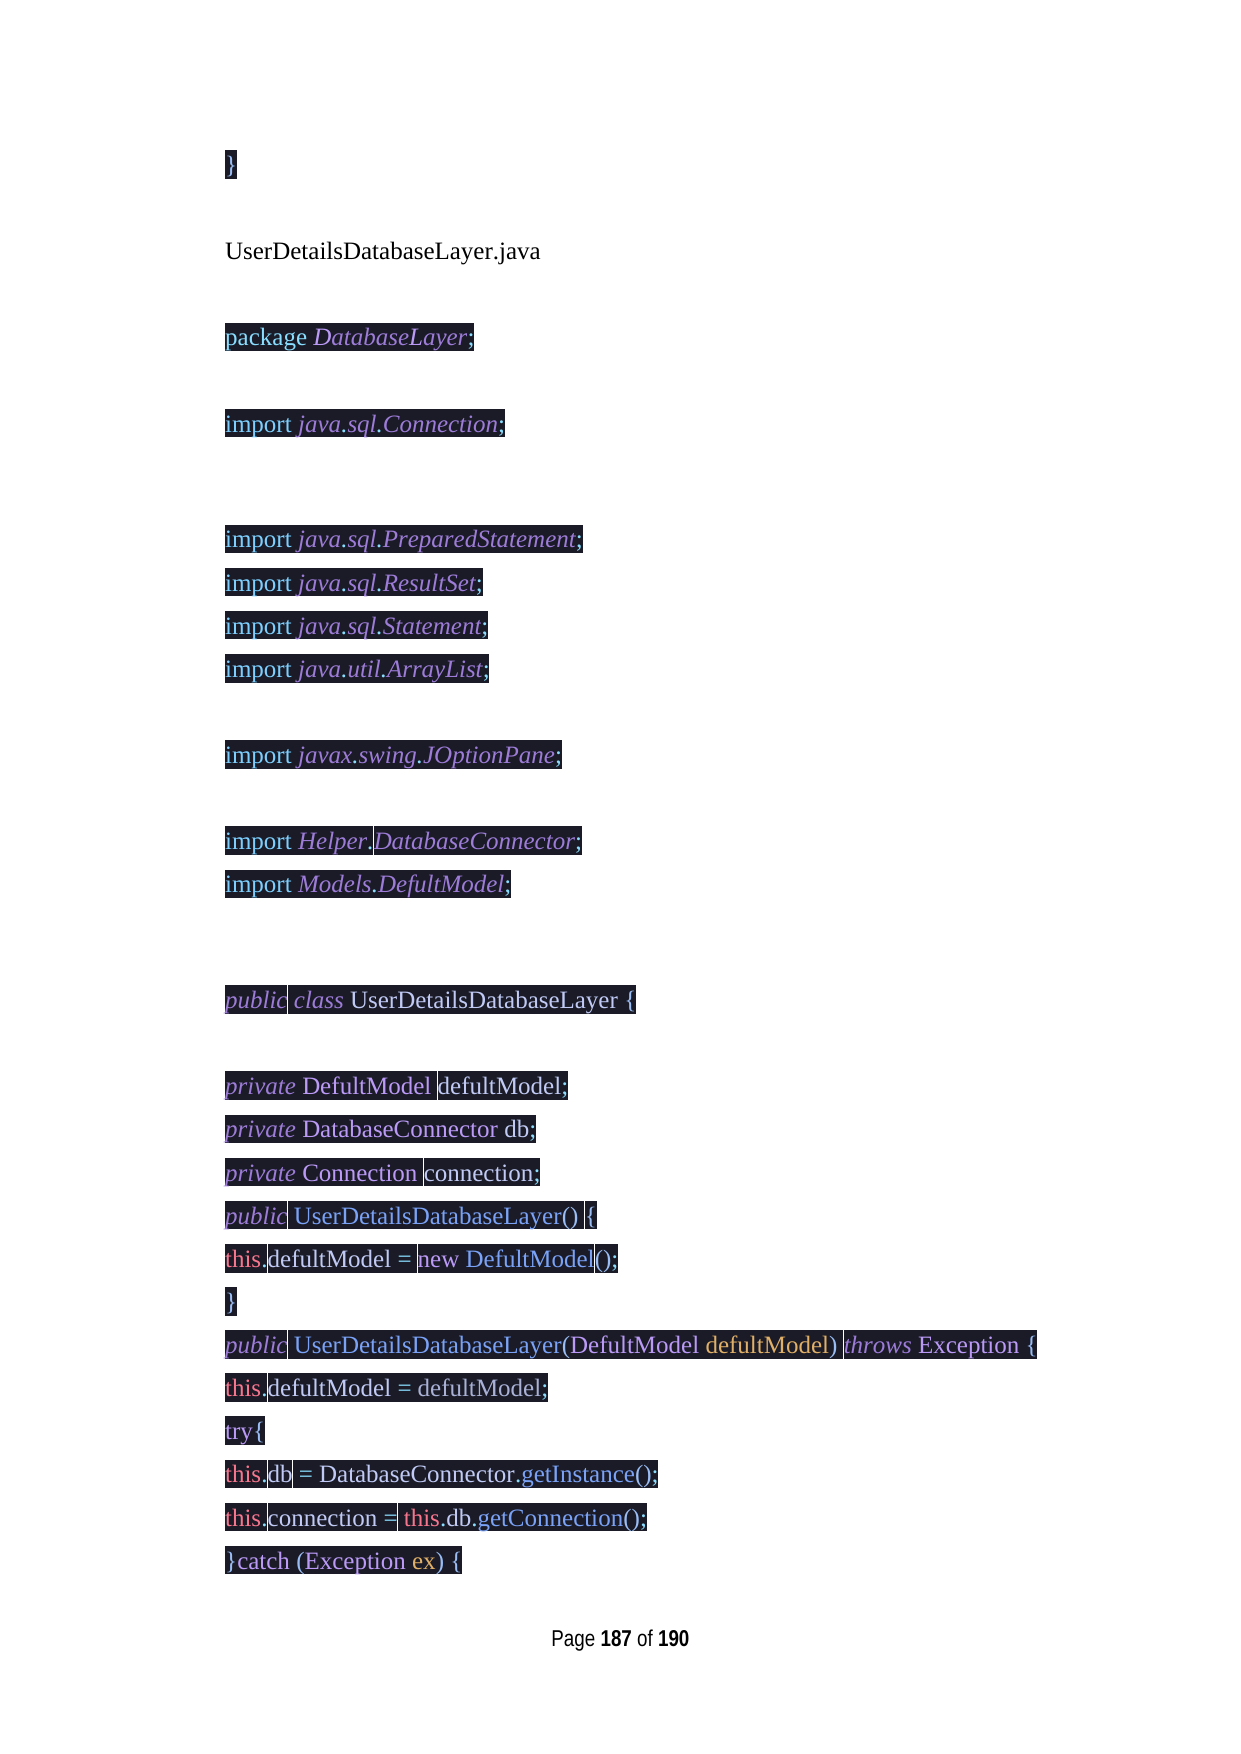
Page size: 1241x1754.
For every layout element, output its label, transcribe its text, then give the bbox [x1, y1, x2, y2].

text UserDetailsDatabaseLayer.java [225, 236, 1090, 265]
text this.defultModel = new DefultModel(); [225, 1244, 1090, 1273]
text this.defultModel = defultModel; [225, 1373, 1090, 1402]
text private DatabaseConnector db; [225, 1114, 1090, 1143]
text import java.sql.Statement; [225, 611, 1090, 639]
text import Helper.DatabaseConnector; [225, 826, 1090, 855]
text import javax.swing.JOptionPane; [225, 740, 1090, 769]
text this.db = DatabaseConnector.getInstance(); [225, 1459, 1090, 1488]
text } [225, 1287, 1090, 1316]
text public UserDetailsDatabaseLayer(DefultModel defultModel) throws Exception { [225, 1330, 1090, 1359]
text import java.sql.ResultSet; [225, 568, 1090, 596]
text public UserDetailsDatabaseLayer() { [225, 1201, 1090, 1229]
text private Connection connection; [225, 1158, 1090, 1186]
text import java.sql.PreparedStatement; [225, 524, 1090, 553]
text try{ [225, 1416, 1090, 1445]
text private DefultModel defultModel; [225, 1071, 1090, 1100]
text import Models.DefultModel; [225, 869, 1090, 898]
text import java.sql.Connection; [225, 409, 1090, 437]
text this.connection = this.db.getConnection(); [225, 1503, 1090, 1531]
text public class UserDetailsDatabaseLayer { [225, 985, 1090, 1014]
text }catch (Exception ex) { [225, 1546, 1090, 1574]
text package DatabaseLayer; [225, 322, 1090, 351]
text import java.util.ArrayList; [225, 654, 1090, 683]
text } [225, 150, 1090, 179]
